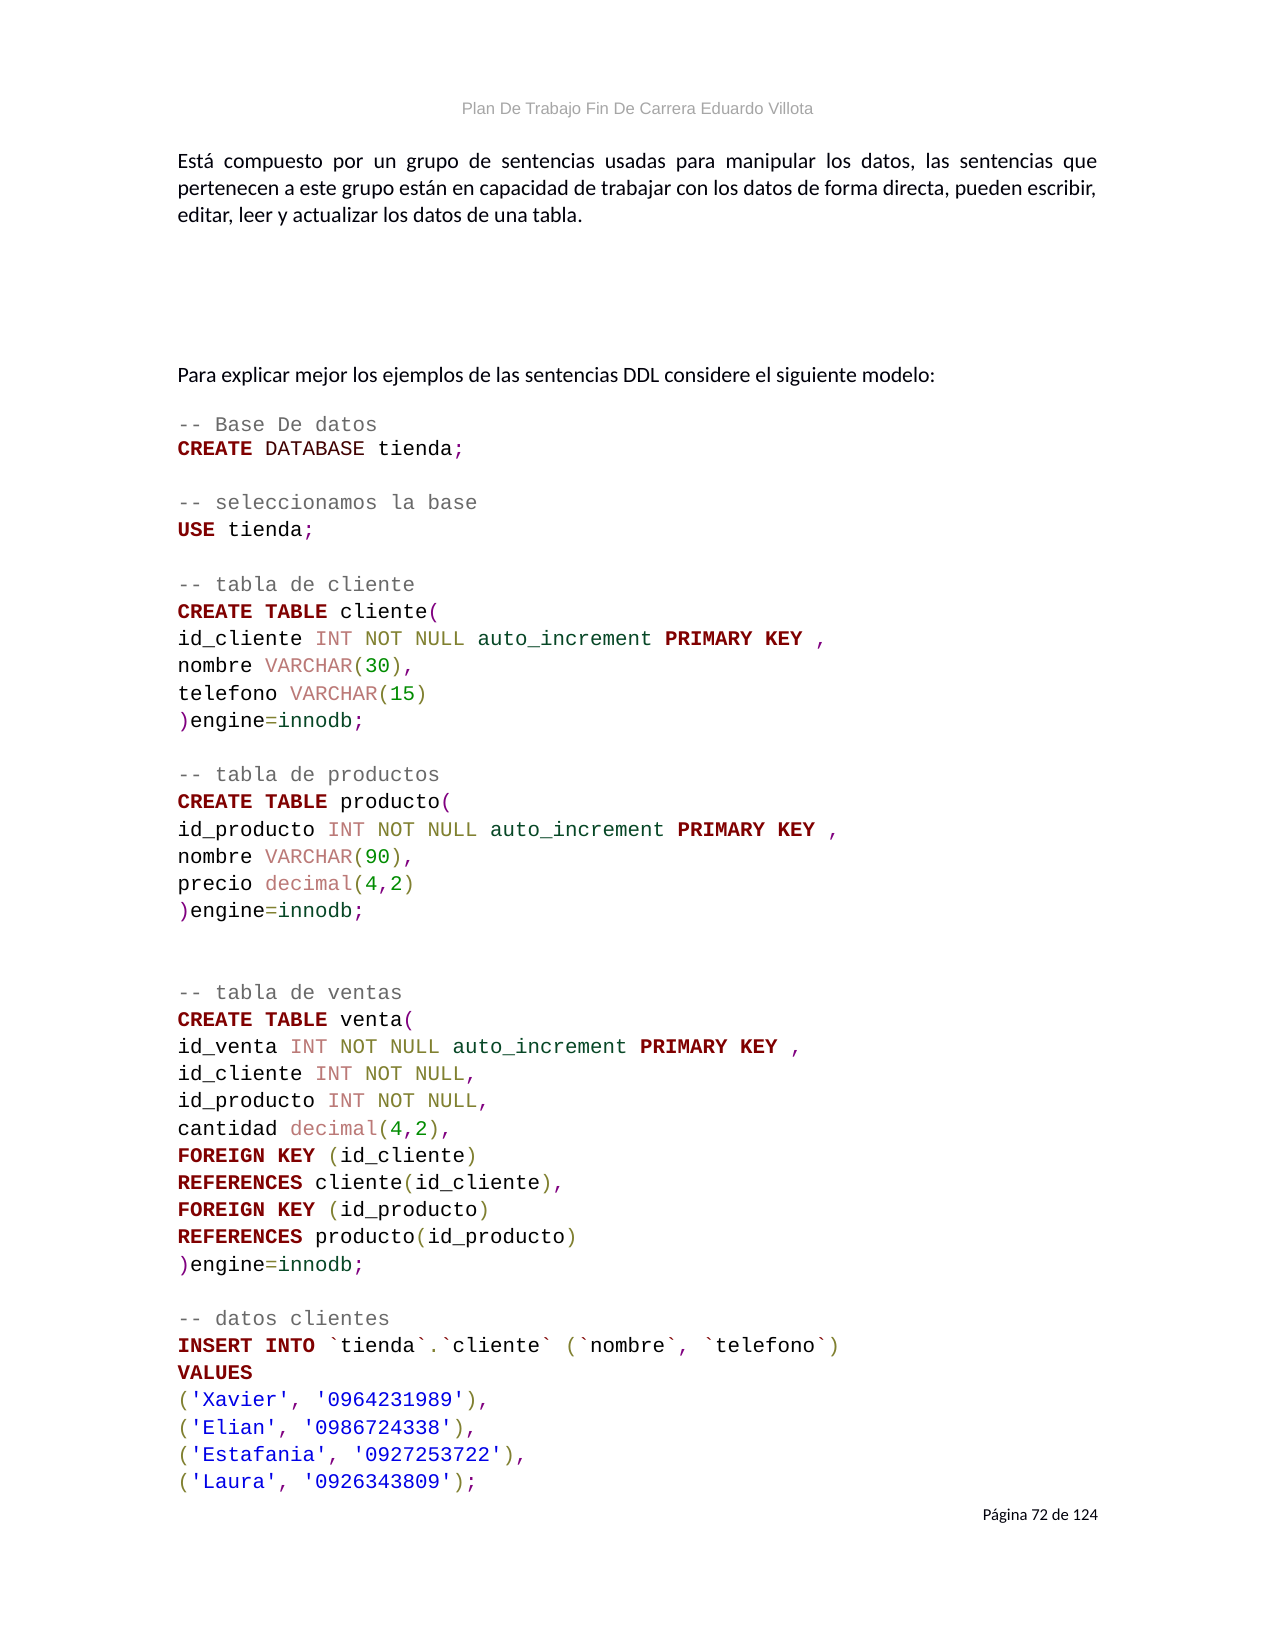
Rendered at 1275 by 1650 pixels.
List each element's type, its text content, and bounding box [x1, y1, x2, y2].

text CREATE TABLE venta( [177, 1009, 1098, 1032]
text CREATE TABLE cliente( [177, 601, 1098, 625]
text id_producto INT NOT NULL, [177, 1090, 1098, 1114]
text id_producto INT NOT NULL auto_increment PRIMARY KEY , [177, 818, 1098, 842]
text nombre VARCHAR(30), [177, 655, 1098, 679]
text VALUES [177, 1362, 1098, 1386]
text id_venta INT NOT NULL auto_increment PRIMARY KEY , [177, 1036, 1098, 1060]
text REFERENCES producto(id_producto) [177, 1226, 1098, 1250]
text ('Laura', '0926343809'); [177, 1471, 1098, 1495]
text INSERT INTO `tienda`.`cliente` (`nombre`, `telefono`) [177, 1335, 1098, 1359]
text FOREIGN KEY (id_cliente) [177, 1145, 1098, 1168]
text nombre VARCHAR(90), [177, 846, 1098, 869]
text ('Elian', '0986724338'), [177, 1417, 1098, 1440]
text -- datos clientes [177, 1308, 1098, 1332]
text REFERENCES cliente(id_cliente), [177, 1172, 1098, 1196]
text -- Base De datos [177, 414, 1098, 438]
text telefono VARCHAR(15) [177, 683, 1098, 706]
text )engine=innodb; [177, 1253, 1098, 1277]
text Para explicar mejor los ejemplos de las sentencias DDL considere el siguiente modelo: [177, 361, 1098, 388]
text ('Estafania', '0927253722'), [177, 1444, 1098, 1467]
text )engine=innodb; [177, 710, 1098, 733]
text -- seleccionamos la base [177, 492, 1098, 516]
text precio decimal(4,2) [177, 873, 1098, 897]
text ('Xavier', '0964231989'), [177, 1389, 1098, 1413]
text -- tabla de productos [177, 764, 1098, 788]
text -- tabla de cliente [177, 574, 1098, 597]
text CREATE DATABASE tienda; [177, 438, 1098, 462]
text Está compuesto por un grupo de sentencias usadas para manipular los datos, las sentencias que pertenecen a este grupo están en capacidad de trabajar con los datos de forma directa, pueden escribir, editar, leer y actualizar los datos de una tabla. [177, 148, 1098, 228]
text id_cliente INT NOT NULL, [177, 1063, 1098, 1087]
text FOREIGN KEY (id_producto) [177, 1199, 1098, 1223]
text USE tienda; [177, 519, 1098, 543]
text CREATE TABLE producto( [177, 791, 1098, 815]
text )engine=innodb; [177, 900, 1098, 924]
text -- tabla de ventas [177, 982, 1098, 1005]
text cantidad decimal(4,2), [177, 1118, 1098, 1141]
text id_cliente INT NOT NULL auto_increment PRIMARY KEY , [177, 628, 1098, 652]
